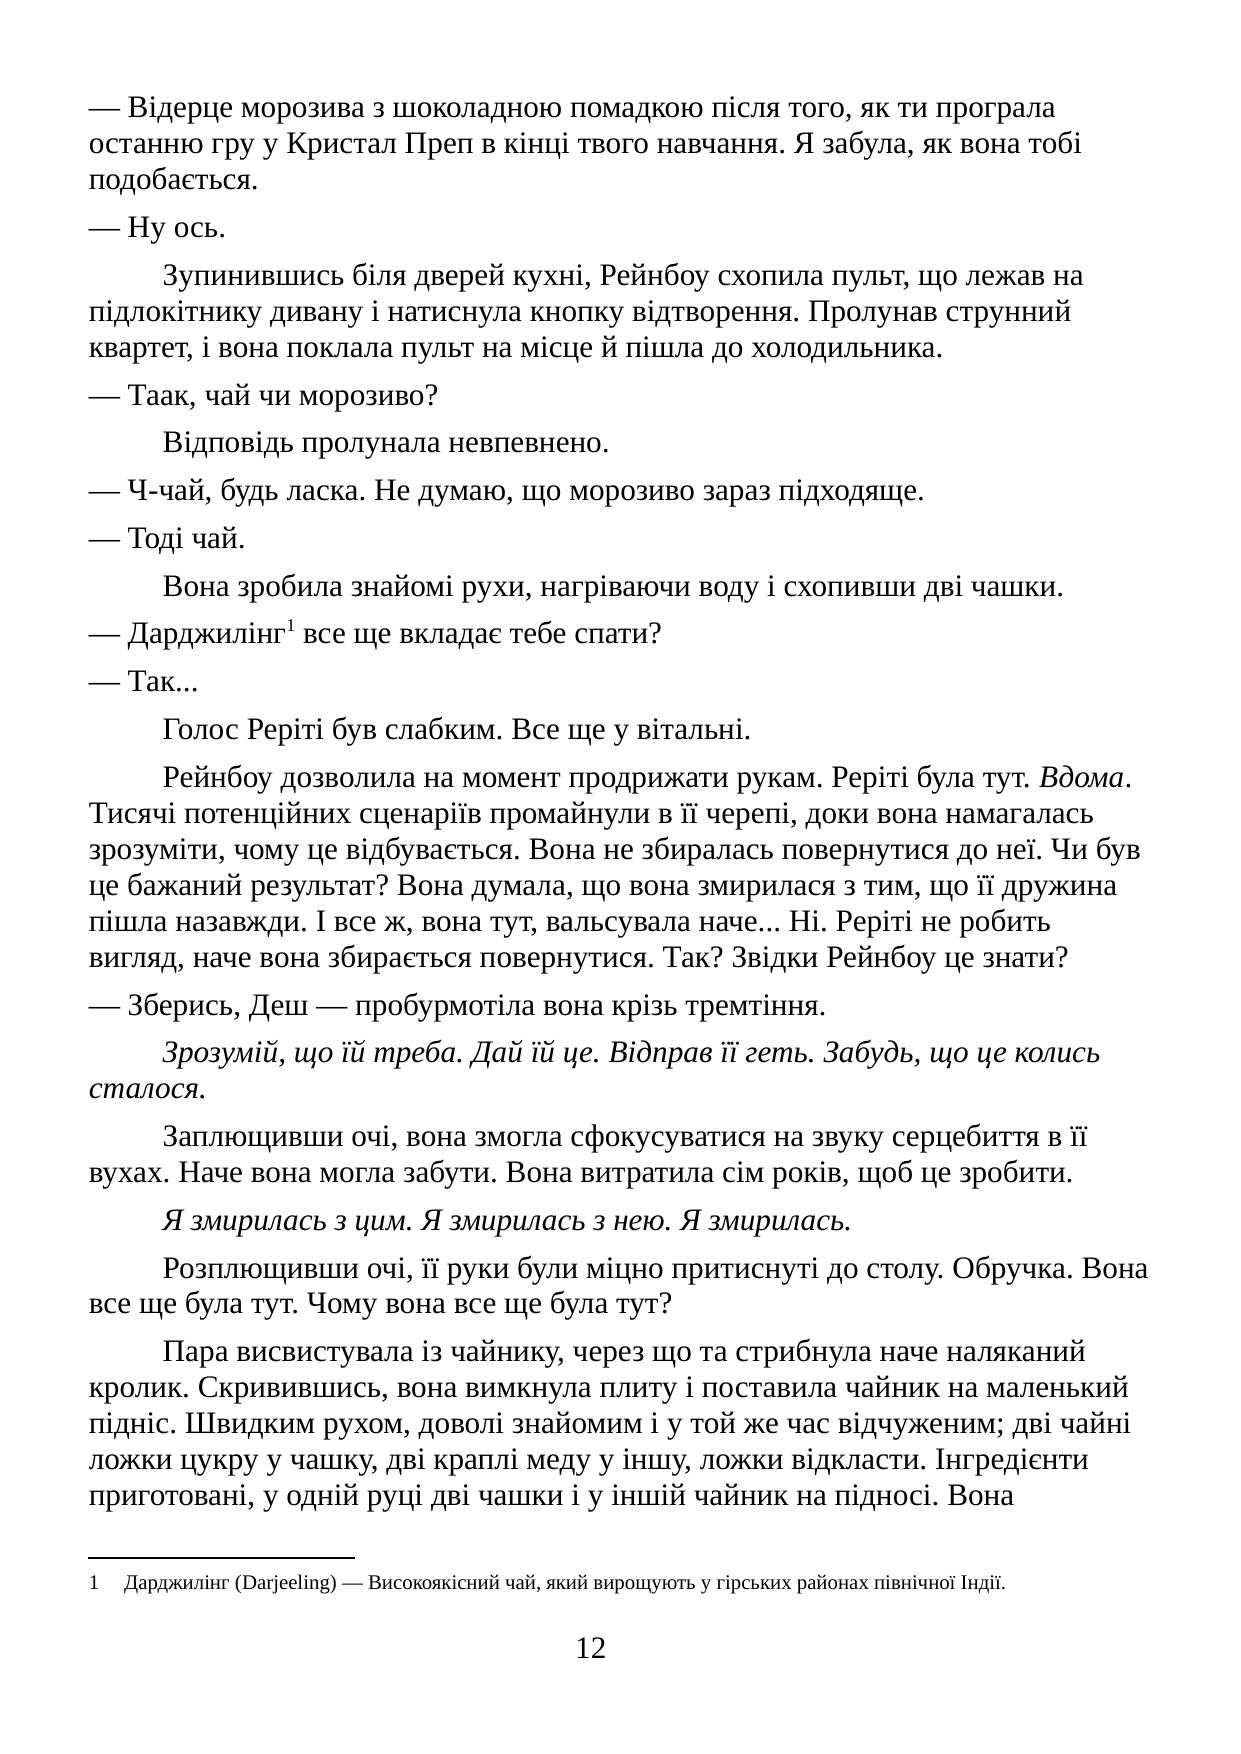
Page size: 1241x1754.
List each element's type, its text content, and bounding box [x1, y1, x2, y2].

text Відповідь пролунала невпевнено. [88, 423, 1152, 459]
text — Відерце морозива з шоколадною помадкою після того, як ти програла останню гру у Кристал Преп в кінці твого навчання. Я забула, як вона тобі подобається. [88, 88, 1152, 196]
text — Так... [88, 663, 1152, 698]
text Зрозумій, що їй треба. Дай їй це. Відправ її геть. Забудь, що це колись сталося. [88, 1033, 1152, 1105]
text Зупинившись біля дверей кухні, Рейнбоу схопила пульт, що лежав на підлокітнику дивану і натиснула кнопку відтворення. Пролунав струнний квартет, і вона поклала пульт на місце й пішла до холодильника. [88, 256, 1152, 364]
text Голос Реріті був слабким. Все ще у вітальні. [88, 710, 1152, 746]
text Вона зробила знайомі рухи, нагріваючи воду і схопивши дві чашки. [88, 567, 1152, 603]
text Рейнбоу дозволила на момент продрижати рукам. Реріті була тут. Вдома. Тисячі потенційних сценаріїв промайнули в її черепі, доки вона намагалась зрозуміти, чому це відбувається. Вона не збиралась повернутися до неї. Чи був це бажаний результат? Вона думала, що вона змирилася з тим, що її дружина пішла назавжди. І все ж, вона тут, вальсувала наче... Ні. Реріті не робить вигляд, наче вона збирається повернутися. Так? Звідки Рейнбоу це знати? [88, 758, 1152, 974]
text — Ч-чай, будь ласка. Не думаю, що морозиво зараз підходяще. [88, 471, 1152, 507]
text — Тоді чай. [88, 519, 1152, 555]
text Розплющивши очі, її руки були міцно притиснуті до столу. Обручка. Вона все ще була тут. Чому вона все ще була тут? [88, 1249, 1152, 1321]
text — Зберись, Деш — пробурмотіла вона крізь тремтіння. [88, 986, 1152, 1022]
text — Таак, чай чи морозиво? [88, 376, 1152, 412]
text — Ну ось. [88, 208, 1152, 244]
text Заплющивши очі, вона змогла сфокусуватися на звуку серцебиття в її вухах. Наче вона могла забути. Вона витратила сім років, щоб це зробити. [88, 1117, 1152, 1189]
text Я змирилась з цим. Я змирилась з нею. Я змирилась. [88, 1201, 1152, 1237]
text — Дарджилінг все ще вкладає тебе спати? [88, 615, 1152, 651]
text Пара висвистувала із чайнику, через що та стрибнула наче наляканий кролик. Скривившись, вона вимкнула плиту і поставила чайник на маленький підніс. Швидким рухом, доволі знайомим і у той же час відчуженим; дві чайні ложки цукру у чашку, дві краплі меду у іншу, ложки відкласти. Інгредієнти приготовані, у одній руці дві чашки і у іншій чайник на підносі. Вона [88, 1333, 1152, 1512]
text Дарджилінг (Darjeeling) — Високоякісний чай, який вирощують у гірських районах північної Індії. [88, 1570, 1152, 1594]
